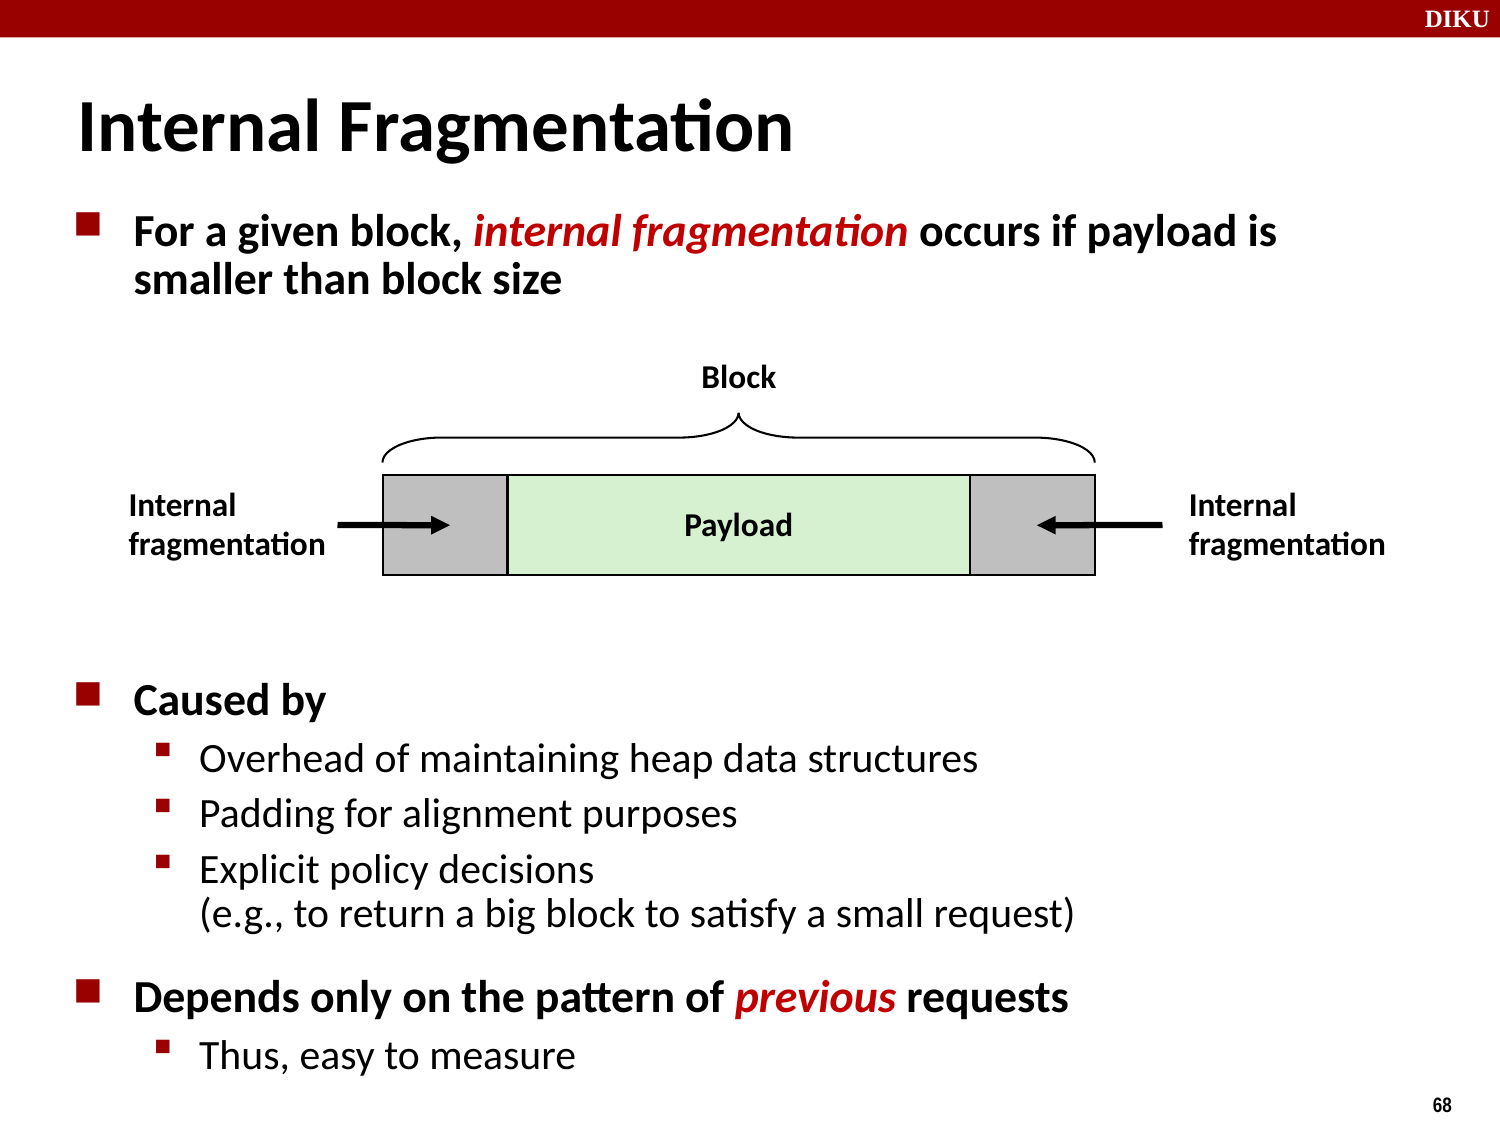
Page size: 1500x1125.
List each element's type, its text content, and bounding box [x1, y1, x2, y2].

text_box Payload [508, 474, 970, 575]
text_box [382, 474, 508, 575]
text_box For a given block, internal fragmentation occurs if payload is smaller than block size Caused by Overhead of maintaining heap data structures Padding for alignment purposes Explicit policy decisions (e.g., to return a big block to satisfy a small request) Depends only on the pattern of previous requests Thus, easy to measure [62, 200, 1426, 1088]
text_box Internal fragmentation [1173, 477, 1402, 572]
text_box Internal fragmentation [113, 477, 341, 572]
text_box Internal Fragmentation [62, 74, 1167, 169]
text_box [970, 474, 1096, 575]
text_box Block [686, 349, 792, 406]
